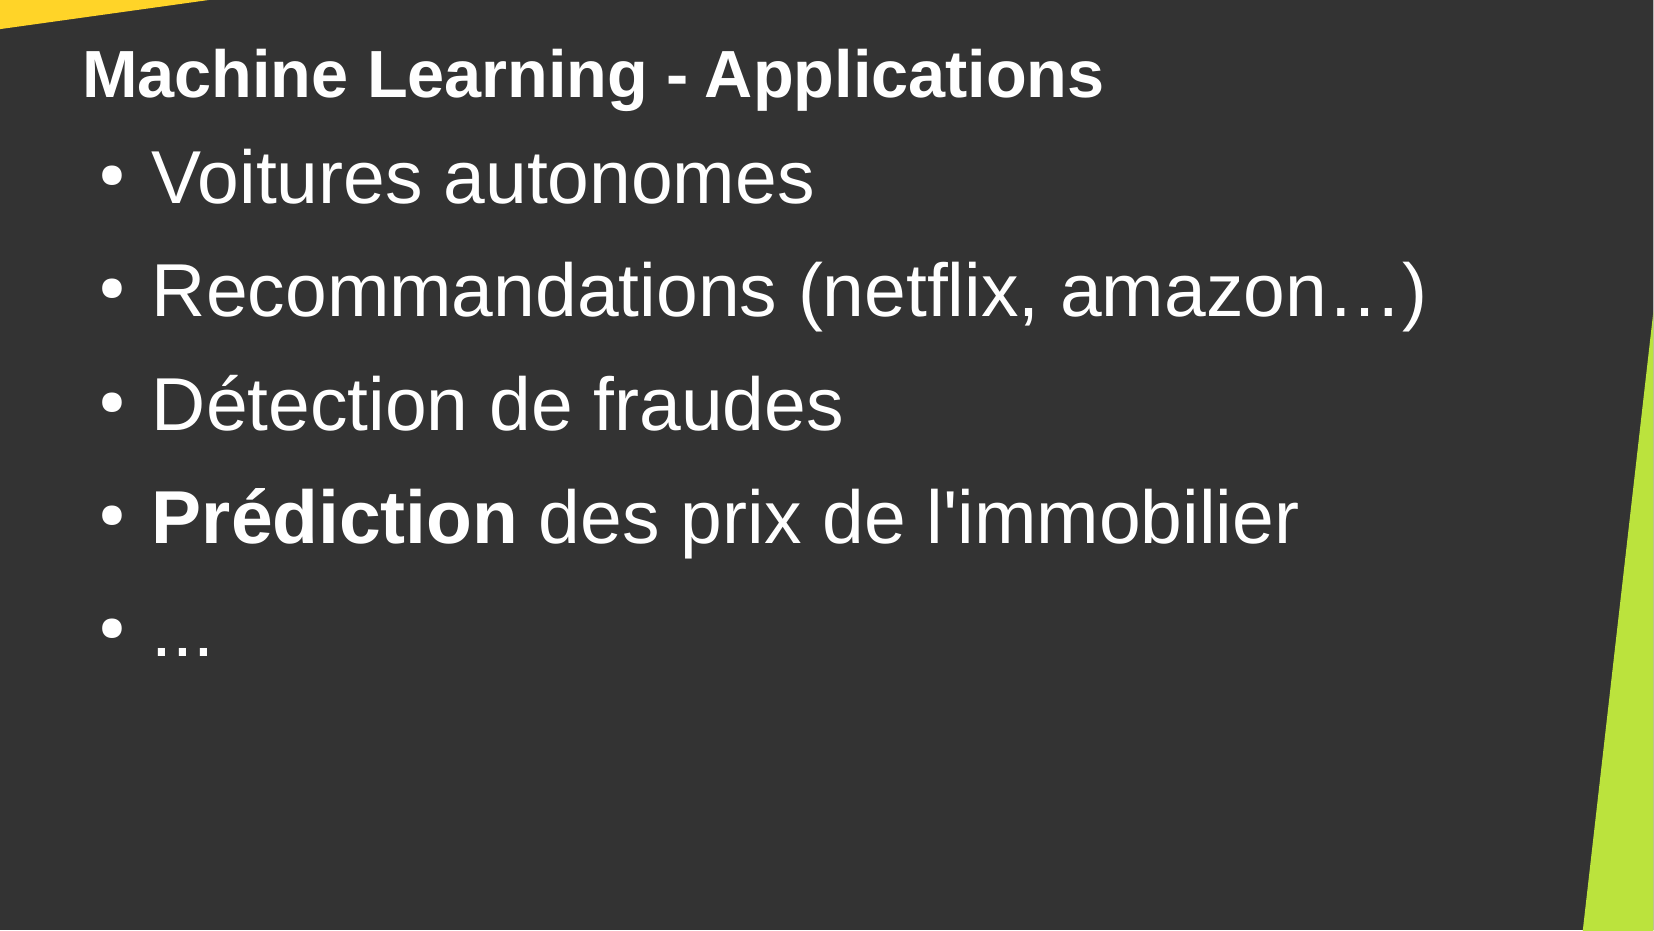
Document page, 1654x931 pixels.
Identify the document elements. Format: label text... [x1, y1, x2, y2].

text_box [1582, 306, 1654, 931]
text_box [0, 0, 209, 30]
list Voitures autonomes Recommandations (netflix, amazon…) Détection de fraudes Prédiction des prix de l'immobilier ... [80, 135, 1560, 792]
title Machine Learning - Applications [82, 37, 1571, 115]
